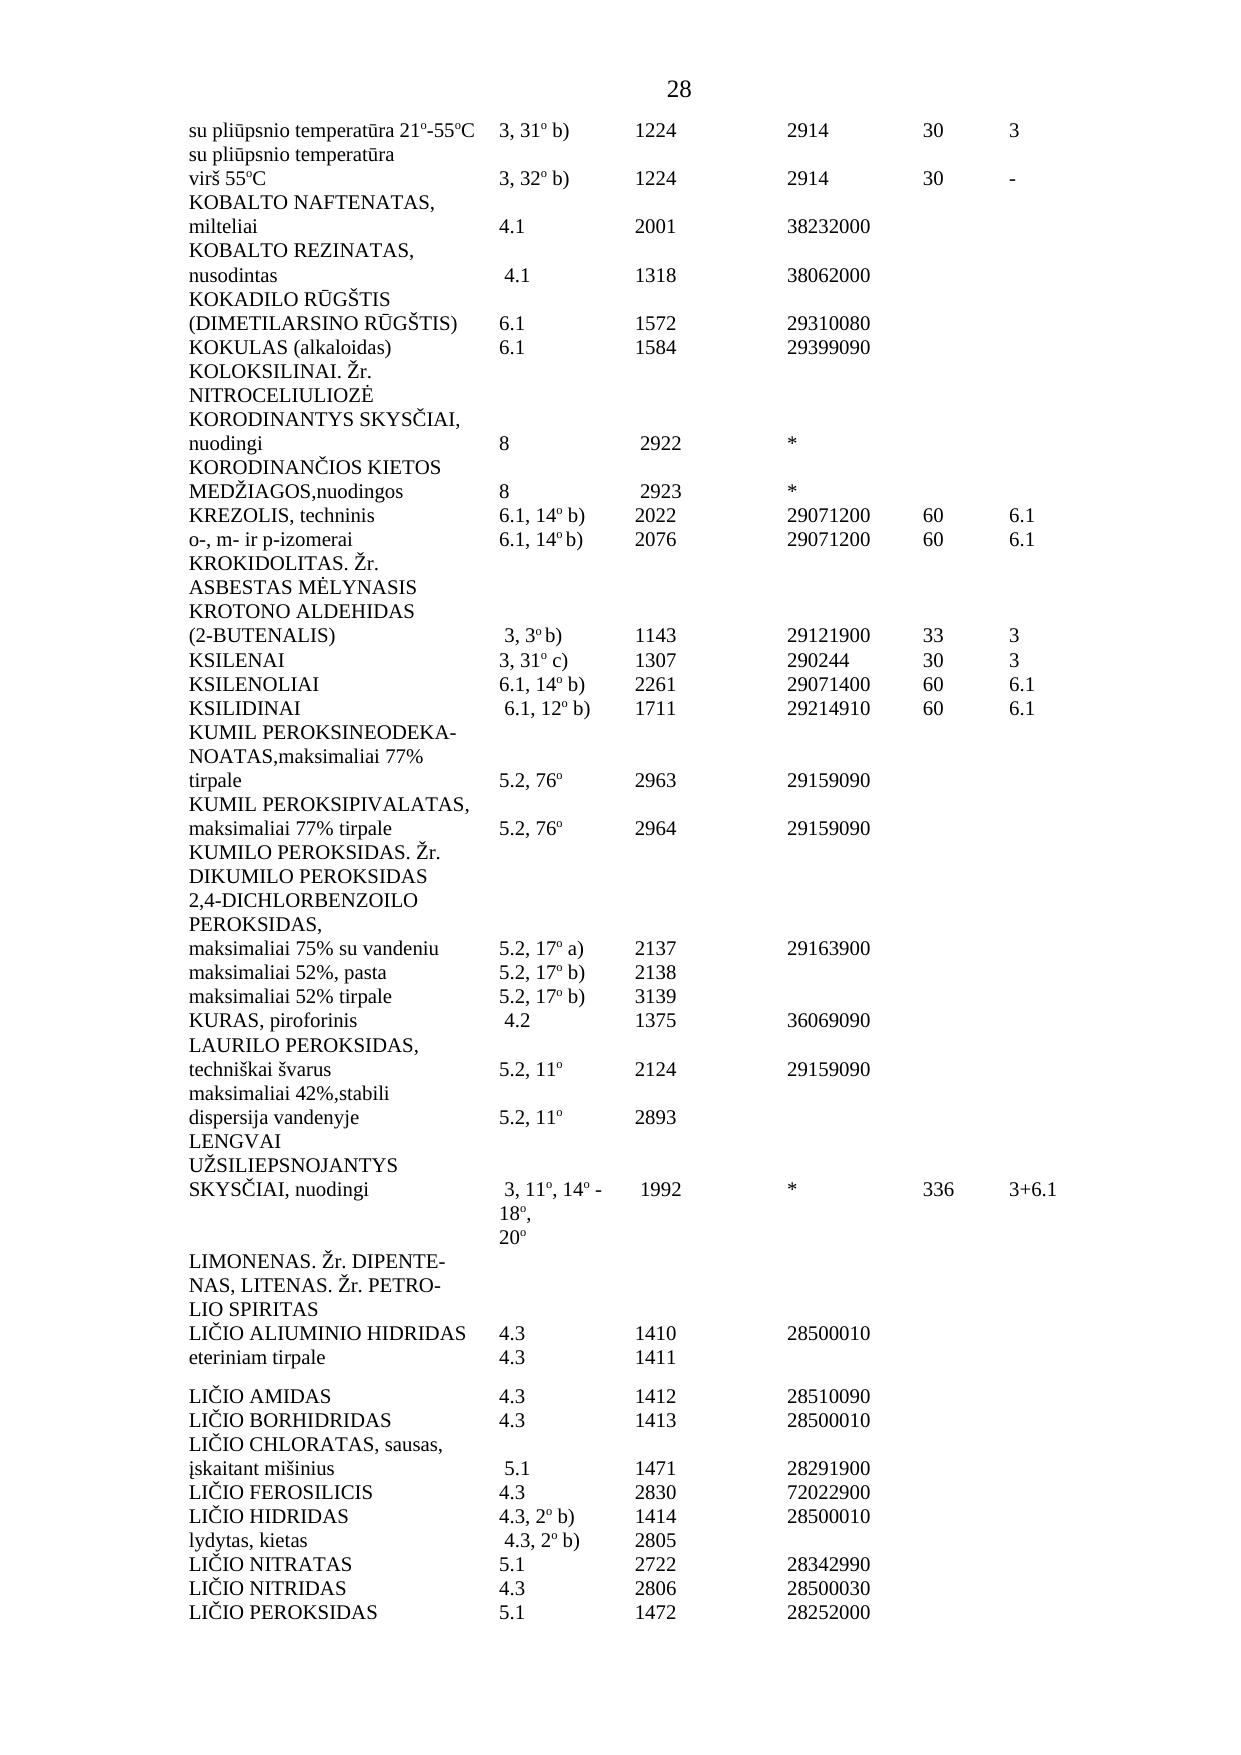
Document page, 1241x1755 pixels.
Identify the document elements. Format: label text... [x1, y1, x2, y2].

table_cell 6.1 [998, 696, 1114, 720]
table_cell [911, 984, 998, 1008]
table_cell 29399090 [776, 335, 911, 359]
table_cell [998, 359, 1114, 383]
table_cell [1114, 1033, 1181, 1057]
table_cell 28252000 [776, 1600, 911, 1624]
table_cell [623, 359, 776, 383]
table_cell [776, 1033, 911, 1057]
table_cell [776, 1297, 911, 1321]
table_cell [623, 720, 776, 744]
table_cell 3+6.1 [998, 1177, 1114, 1225]
table_cell [623, 864, 776, 888]
table_cell [911, 1408, 998, 1432]
table_cell įskaitant mišinius [177, 1456, 488, 1480]
table_cell [488, 383, 623, 407]
table_cell [911, 551, 998, 575]
table_cell NOATAS,maksimaliai 77% [177, 744, 488, 768]
table_cell 3, 32o b) [488, 166, 623, 190]
table_cell [998, 864, 1114, 888]
table_cell maksimaliai 42%,stabili [177, 1081, 488, 1105]
table_cell 72022900 [776, 1480, 911, 1504]
table_cell 1143 [623, 624, 776, 647]
table_cell [776, 551, 911, 575]
table_cell KSILENOLIAI [177, 672, 488, 696]
table_cell 60 [911, 672, 998, 696]
table_cell [911, 287, 998, 311]
table_cell [998, 1297, 1114, 1321]
table_cell [911, 1384, 998, 1408]
table_cell 4.3 [488, 1321, 623, 1345]
table_cell [998, 1273, 1114, 1297]
table_cell 5.1 [488, 1600, 623, 1624]
table_cell [1114, 407, 1181, 431]
table_cell [1114, 239, 1181, 262]
table_cell 1411 [623, 1345, 776, 1383]
table_cell [911, 142, 998, 166]
table_cell [776, 1225, 911, 1249]
table_cell [911, 1480, 998, 1504]
table_cell [911, 1504, 998, 1528]
table_cell 6.1 [488, 311, 623, 335]
table_cell [623, 383, 776, 407]
table_cell 3 [998, 624, 1114, 647]
table_cell 290244 [776, 648, 911, 672]
table_cell [1114, 1600, 1181, 1624]
table_cell [623, 1432, 776, 1456]
table_cell [776, 744, 911, 768]
table_cell [998, 912, 1114, 936]
table_cell [623, 599, 776, 623]
table_cell [1114, 1057, 1181, 1081]
table_cell KROKIDOLITAS. Žr. [177, 551, 488, 575]
table_cell [911, 1297, 998, 1321]
table_cell [776, 455, 911, 479]
table_cell [911, 1456, 998, 1480]
table_cell o-, m- ir p-izomerai [177, 527, 488, 551]
table_cell [998, 551, 1114, 575]
table_cell KOBALTO REZINATAS, [177, 239, 488, 262]
table_cell [911, 1552, 998, 1576]
table_cell LIČIO FEROSILICIS [177, 1480, 488, 1504]
table_cell [623, 575, 776, 599]
table_cell [1114, 335, 1181, 359]
table_cell 4.3 [488, 1480, 623, 1504]
table_cell 1572 [623, 311, 776, 335]
table_cell KSILENAI [177, 648, 488, 672]
table_cell [1114, 984, 1181, 1008]
table_cell LIČIO AMIDAS [177, 1384, 488, 1408]
table_cell eteriniam tirpale [177, 1345, 488, 1383]
table_cell * [776, 479, 911, 503]
table_cell 4.3 [488, 1384, 623, 1408]
table_cell [1114, 431, 1181, 455]
table_cell [998, 1345, 1114, 1383]
table_cell 6.1 [998, 672, 1114, 696]
table_cell [911, 1249, 998, 1273]
table_cell 28342990 [776, 1552, 911, 1576]
table_cell [776, 599, 911, 623]
table_cell 3 [998, 648, 1114, 672]
table_cell [776, 1081, 911, 1105]
table_cell 1375 [623, 1009, 776, 1032]
table_cell [1114, 311, 1181, 335]
table_cell 2138 [623, 960, 776, 984]
table_cell [1114, 503, 1181, 527]
table_cell 28500010 [776, 1408, 911, 1432]
table_cell [911, 575, 998, 599]
table_cell [776, 190, 911, 214]
table_cell 29071400 [776, 672, 911, 696]
table_cell [998, 1384, 1114, 1408]
table_cell [911, 335, 998, 359]
table_cell 6.1, 12o b) [488, 696, 623, 720]
table_cell milteliai [177, 214, 488, 238]
table_cell [488, 840, 623, 864]
table_cell [488, 142, 623, 166]
table_cell maksimaliai 75% su vandeniu [177, 936, 488, 960]
table_cell 1711 [623, 696, 776, 720]
table_cell KUMIL PEROKSINEODEKA- [177, 720, 488, 744]
table_cell 36069090 [776, 1009, 911, 1032]
table_cell LIČIO NITRIDAS [177, 1576, 488, 1600]
table_cell [911, 479, 998, 503]
table_cell [1114, 912, 1181, 936]
table_cell KURAS, piroforinis [177, 1009, 488, 1032]
table_cell [998, 311, 1114, 335]
table_cell [1114, 1009, 1181, 1032]
table_cell [998, 768, 1114, 792]
table_cell ASBESTAS MĖLYNASIS [177, 575, 488, 599]
table_cell [998, 744, 1114, 768]
table_cell nusodintas [177, 263, 488, 287]
table_cell 3, 31o b) [488, 118, 623, 142]
table_cell [1114, 166, 1181, 190]
table_cell maksimaliai 77% tirpale [177, 816, 488, 840]
table_cell [911, 431, 998, 455]
table_cell [911, 1081, 998, 1105]
table_cell 29121900 [776, 624, 911, 647]
table_cell [911, 1600, 998, 1624]
table_cell 1471 [623, 1456, 776, 1480]
table_cell 6.1, 14o b) [488, 672, 623, 696]
table_cell maksimaliai 52% tirpale [177, 984, 488, 1008]
table_cell [776, 1345, 911, 1383]
table_cell [776, 864, 911, 888]
table_cell [1114, 720, 1181, 744]
table_cell maksimaliai 52%, pasta [177, 960, 488, 984]
table_cell NITROCELIULIOZĖ [177, 383, 488, 407]
table_cell SKYSČIAI, nuodingi [177, 1177, 488, 1225]
table_cell 2022 [623, 503, 776, 527]
table_cell 2830 [623, 1480, 776, 1504]
table_cell [623, 912, 776, 936]
table_cell [1114, 1177, 1181, 1225]
table_cell [1114, 1081, 1181, 1105]
table_cell [998, 1105, 1114, 1129]
table_cell [623, 1081, 776, 1105]
table_cell [776, 407, 911, 431]
table_cell [998, 720, 1114, 744]
table_cell 2805 [623, 1528, 776, 1552]
table_cell [998, 1504, 1114, 1528]
table_cell [1114, 792, 1181, 816]
table_cell [998, 1009, 1114, 1032]
table_cell KOKADILO RŪGŠTIS [177, 287, 488, 311]
table_cell [998, 1408, 1114, 1432]
table_cell [911, 383, 998, 407]
table_cell 38232000 [776, 214, 911, 238]
table_cell [1114, 1408, 1181, 1432]
table_cell [1114, 1321, 1181, 1345]
table_cell [911, 1009, 998, 1032]
table_cell 29159090 [776, 816, 911, 840]
table_cell 4.1 [488, 263, 623, 287]
table_cell [1114, 1528, 1181, 1552]
table_cell KROTONO ALDEHIDAS [177, 599, 488, 623]
table_cell [998, 1129, 1114, 1177]
table_cell [911, 720, 998, 744]
table_cell [998, 1528, 1114, 1552]
table_cell KORODINANČIOS KIETOS [177, 455, 488, 479]
table_cell [911, 263, 998, 287]
table_cell [911, 864, 998, 888]
table_cell [998, 960, 1114, 984]
table_cell [1114, 768, 1181, 792]
table_cell [998, 239, 1114, 262]
table_cell 60 [911, 696, 998, 720]
table_cell 4.1 [488, 214, 623, 238]
table_cell [623, 1129, 776, 1177]
table_cell [1114, 1129, 1181, 1177]
table_cell [1114, 1345, 1181, 1383]
table_cell 336 [911, 1177, 998, 1225]
table_cell [911, 816, 998, 840]
table_cell 4.3, 2o b) [488, 1528, 623, 1552]
table_cell [911, 768, 998, 792]
table_cell [911, 190, 998, 214]
table_cell [488, 792, 623, 816]
table_cell 1410 [623, 1321, 776, 1345]
table_cell [998, 1456, 1114, 1480]
table_cell [623, 888, 776, 912]
table_cell [1114, 1273, 1181, 1297]
table_cell 28291900 [776, 1456, 911, 1480]
table_cell tirpale [177, 768, 488, 792]
table_cell [911, 407, 998, 431]
table_cell 1413 [623, 1408, 776, 1432]
table_cell 1318 [623, 263, 776, 287]
table_cell [1114, 142, 1181, 166]
table_cell 2001 [623, 214, 776, 238]
table_cell [488, 359, 623, 383]
table_cell 2923 [623, 479, 776, 503]
table_cell [623, 287, 776, 311]
table_cell 1224 [623, 166, 776, 190]
table_cell LIČIO CHLORATAS, sausas, [177, 1432, 488, 1456]
table_cell [1114, 1576, 1181, 1600]
table_cell [1114, 455, 1181, 479]
table_cell 60 [911, 527, 998, 551]
table_cell 6.1 [488, 335, 623, 359]
table_cell 60 [911, 503, 998, 527]
table_cell 2914 [776, 118, 911, 142]
table_cell 2914 [776, 166, 911, 190]
table_cell [911, 1057, 998, 1081]
table_cell [776, 1105, 911, 1129]
table_cell virš 55oC [177, 166, 488, 190]
table_cell nuodingi [177, 431, 488, 455]
table_cell [998, 1576, 1114, 1600]
table_cell NAS, LITENAS. Žr. PETRO- [177, 1273, 488, 1297]
table_cell [1114, 214, 1181, 238]
table_cell [998, 214, 1114, 238]
table_cell KUMILO PEROKSIDAS. Žr. [177, 840, 488, 864]
table_cell [776, 1432, 911, 1456]
table_cell [911, 214, 998, 238]
table_cell [911, 1321, 998, 1345]
table_cell [776, 359, 911, 383]
table_cell [488, 575, 623, 599]
table_cell 5.2, 17o b) [488, 984, 623, 1008]
table_cell [998, 984, 1114, 1008]
table_cell [1114, 1249, 1181, 1273]
table_cell 8 [488, 431, 623, 455]
table_cell [1114, 1225, 1181, 1249]
table_cell [1114, 936, 1181, 960]
table_cell [623, 1273, 776, 1297]
table_cell [776, 720, 911, 744]
table_cell [776, 912, 911, 936]
table_cell [998, 1432, 1114, 1456]
table_cell [488, 1033, 623, 1057]
table_cell [776, 960, 911, 984]
table_cell [998, 1600, 1114, 1624]
table_cell [911, 1225, 998, 1249]
table_cell [998, 190, 1114, 214]
table_cell [1114, 672, 1181, 696]
table_cell [488, 1249, 623, 1273]
table_cell [911, 912, 998, 936]
table_cell 2,4-DICHLORBENZOILO [177, 888, 488, 912]
table_cell KOLOKSILINAI. Žr. [177, 359, 488, 383]
table_cell 20o [488, 1225, 623, 1249]
table_cell dispersija vandenyje [177, 1105, 488, 1129]
table_cell [623, 142, 776, 166]
table_cell [488, 599, 623, 623]
table_cell [998, 431, 1114, 455]
table_cell 29159090 [776, 1057, 911, 1081]
table_cell [776, 888, 911, 912]
table_cell 33 [911, 624, 998, 647]
table_cell [1114, 1456, 1181, 1480]
table_cell [1114, 696, 1181, 720]
table_cell [998, 383, 1114, 407]
table_cell [1114, 287, 1181, 311]
table_cell [911, 1345, 998, 1383]
table_cell 4.3 [488, 1345, 623, 1383]
table_cell [623, 239, 776, 262]
table_cell [623, 551, 776, 575]
table_cell 5.2, 76o [488, 816, 623, 840]
table_cell [911, 744, 998, 768]
table_cell [998, 1249, 1114, 1273]
table_cell 2893 [623, 1105, 776, 1129]
table_cell [1114, 1432, 1181, 1456]
table_cell 1414 [623, 1504, 776, 1528]
table_cell [776, 1273, 911, 1297]
table_cell [488, 864, 623, 888]
table_cell [998, 407, 1114, 431]
table_cell [1114, 1384, 1181, 1408]
table_cell 6.1, 14o b) [488, 527, 623, 551]
table_cell [1114, 1480, 1181, 1504]
table_cell [623, 792, 776, 816]
table_cell [911, 960, 998, 984]
table_cell [488, 888, 623, 912]
table_cell 38062000 [776, 263, 911, 287]
table_cell [998, 888, 1114, 912]
table_cell [911, 1273, 998, 1297]
table_cell 5.2, 17o b) [488, 960, 623, 984]
table_cell [1114, 816, 1181, 840]
table_cell 5.1 [488, 1456, 623, 1480]
table_cell 3, 31o c) [488, 648, 623, 672]
table_cell [1114, 479, 1181, 503]
table_cell 5.2, 76o [488, 768, 623, 792]
table_cell [911, 599, 998, 623]
table_cell [776, 1249, 911, 1273]
table_cell [998, 479, 1114, 503]
table_cell 1412 [623, 1384, 776, 1408]
table_cell 28500010 [776, 1504, 911, 1528]
table_cell [1114, 527, 1181, 551]
table_cell [911, 1528, 998, 1552]
table_cell 30 [911, 118, 998, 142]
table_cell MEDŽIAGOS,nuodingos [177, 479, 488, 503]
table_cell * [776, 1177, 911, 1225]
table_cell lydytas, kietas [177, 1528, 488, 1552]
table_cell * [776, 431, 911, 455]
table_cell [911, 840, 998, 864]
table_cell [1114, 383, 1181, 407]
table_cell [1114, 1552, 1181, 1576]
table_cell [776, 1129, 911, 1177]
table_cell 2806 [623, 1576, 776, 1600]
table_cell [911, 1033, 998, 1057]
table_cell 8 [488, 479, 623, 503]
table_cell [998, 816, 1114, 840]
table_cell [776, 792, 911, 816]
table_cell KOKULAS (alkaloidas) [177, 335, 488, 359]
table_cell 3139 [623, 984, 776, 1008]
table_cell [998, 1081, 1114, 1105]
table_cell su pliūpsnio temperatūra 21o-55oC [177, 118, 488, 142]
table_cell KSILIDINAI [177, 696, 488, 720]
table_cell 1307 [623, 648, 776, 672]
table_cell LIČIO BORHIDRIDAS [177, 1408, 488, 1432]
table_cell [1114, 1504, 1181, 1528]
table_cell [1114, 744, 1181, 768]
table_cell [911, 1105, 998, 1129]
table_cell 4.3 [488, 1576, 623, 1600]
table_cell [1114, 960, 1181, 984]
table_cell [911, 239, 998, 262]
table_cell [911, 359, 998, 383]
table_cell 28500030 [776, 1576, 911, 1600]
table_cell LIMONENAS. Žr. DIPENTE- [177, 1249, 488, 1273]
table_cell 29310080 [776, 311, 911, 335]
table_cell [998, 840, 1114, 864]
table_cell 4.3, 2o b) [488, 1504, 623, 1528]
table_cell [1114, 864, 1181, 888]
table_cell [1114, 1105, 1181, 1129]
table_cell [776, 383, 911, 407]
table_cell [998, 335, 1114, 359]
table_cell [488, 455, 623, 479]
table_cell 1584 [623, 335, 776, 359]
table_cell [1114, 359, 1181, 383]
table_cell 6.1, 14o b) [488, 503, 623, 527]
table_cell [998, 455, 1114, 479]
table_cell 3, 11o, 14o -18o, [488, 1177, 623, 1225]
table_cell 29071200 [776, 503, 911, 527]
table_cell [998, 142, 1114, 166]
table_cell [623, 1249, 776, 1273]
table_cell [623, 455, 776, 479]
table_cell 28510090 [776, 1384, 911, 1408]
table_cell LIČIO ALIUMINIO HIDRIDAS [177, 1321, 488, 1345]
table_cell [911, 888, 998, 912]
table_cell [998, 1225, 1114, 1249]
table_cell KOBALTO NAFTENATAS, [177, 190, 488, 214]
table_cell [488, 720, 623, 744]
table_cell 29214910 [776, 696, 911, 720]
table_cell 28500010 [776, 1321, 911, 1345]
table_cell 30 [911, 648, 998, 672]
table_cell [998, 1321, 1114, 1345]
table_cell [998, 575, 1114, 599]
table_cell [998, 792, 1114, 816]
table_cell [488, 1432, 623, 1456]
table_cell [998, 1057, 1114, 1081]
table_cell [488, 1297, 623, 1321]
table_cell [623, 744, 776, 768]
table_cell [488, 1081, 623, 1105]
table_cell [776, 1528, 911, 1552]
table_cell [776, 239, 911, 262]
table_cell [1114, 551, 1181, 575]
table_cell [998, 1033, 1114, 1057]
table_cell (2-BUTENALIS) [177, 624, 488, 647]
table_cell [623, 1225, 776, 1249]
table_cell [488, 1129, 623, 1177]
table_cell (DIMETILARSINO RŪGŠTIS) [177, 311, 488, 335]
table_cell [1114, 118, 1181, 142]
table_cell [1114, 190, 1181, 214]
table_cell [623, 1297, 776, 1321]
table_cell [488, 551, 623, 575]
table_cell 5.2, 17o a) [488, 936, 623, 960]
table_cell 30 [911, 166, 998, 190]
table_cell [776, 287, 911, 311]
table_cell [776, 142, 911, 166]
table_cell [998, 263, 1114, 287]
table_cell 1992 [623, 1177, 776, 1225]
table_cell [998, 1480, 1114, 1504]
table_cell KORODINANTYS SKYSČIAI, [177, 407, 488, 431]
table_cell 4.3 [488, 1408, 623, 1432]
table_cell 2922 [623, 431, 776, 455]
table_cell [911, 1129, 998, 1177]
table_cell LIO SPIRITAS [177, 1297, 488, 1321]
table_cell [488, 190, 623, 214]
table_cell 3 [998, 118, 1114, 142]
table_cell [1114, 840, 1181, 864]
table_cell DIKUMILO PEROKSIDAS [177, 864, 488, 888]
table_cell 6.1 [998, 527, 1114, 551]
table_cell 6.1 [998, 503, 1114, 527]
table_cell [623, 1033, 776, 1057]
table_cell [1114, 599, 1181, 623]
table_cell [911, 936, 998, 960]
table_cell [1114, 575, 1181, 599]
table_cell [911, 455, 998, 479]
table_cell [1114, 1297, 1181, 1321]
table_cell [623, 407, 776, 431]
table_cell 2076 [623, 527, 776, 551]
table_cell 5.2, 11o [488, 1105, 623, 1129]
table_cell [488, 744, 623, 768]
table_cell [488, 287, 623, 311]
table_cell 29163900 [776, 936, 911, 960]
table_cell LAURILO PEROKSIDAS, [177, 1033, 488, 1057]
table_cell - [998, 166, 1114, 190]
table_cell 2722 [623, 1552, 776, 1576]
table_cell [488, 239, 623, 262]
table_cell [998, 287, 1114, 311]
table_cell [623, 840, 776, 864]
table_cell 2137 [623, 936, 776, 960]
table_cell 2963 [623, 768, 776, 792]
table_cell [1114, 648, 1181, 672]
table_cell [911, 311, 998, 335]
table_cell [911, 1576, 998, 1600]
table_cell [623, 190, 776, 214]
table_cell techniškai švarus [177, 1057, 488, 1081]
table_cell PEROKSIDAS, [177, 912, 488, 936]
table_cell [177, 1225, 488, 1249]
table_cell [776, 840, 911, 864]
table_cell [998, 936, 1114, 960]
table_cell [911, 792, 998, 816]
table_cell [1114, 263, 1181, 287]
table_cell [1114, 888, 1181, 912]
table_cell 2124 [623, 1057, 776, 1081]
table_cell LIČIO NITRATAS [177, 1552, 488, 1576]
table_cell [1114, 624, 1181, 647]
table_cell LENGVAI UŽSILIEPSNOJANTYS [177, 1129, 488, 1177]
table_cell 1472 [623, 1600, 776, 1624]
table_cell KREZOLIS, techninis [177, 503, 488, 527]
table_cell 4.2 [488, 1009, 623, 1032]
table_cell 29159090 [776, 768, 911, 792]
table_cell [776, 575, 911, 599]
table_cell 29071200 [776, 527, 911, 551]
table_cell [488, 912, 623, 936]
table_cell [998, 599, 1114, 623]
table_cell LIČIO HIDRIDAS [177, 1504, 488, 1528]
table_cell 3, 3o b) [488, 624, 623, 647]
table_cell LIČIO PEROKSIDAS [177, 1600, 488, 1624]
table_cell 2964 [623, 816, 776, 840]
table_cell 2261 [623, 672, 776, 696]
table_cell [998, 1552, 1114, 1576]
table_cell KUMIL PEROKSIPIVALATAS, [177, 792, 488, 816]
table_cell [488, 1273, 623, 1297]
table_cell 1224 [623, 118, 776, 142]
table_cell [776, 984, 911, 1008]
table_cell [488, 407, 623, 431]
table_cell [911, 1432, 998, 1456]
table_cell 5.2, 11o [488, 1057, 623, 1081]
table_cell 5.1 [488, 1552, 623, 1576]
table_cell su pliūpsnio temperatūra [177, 142, 488, 166]
